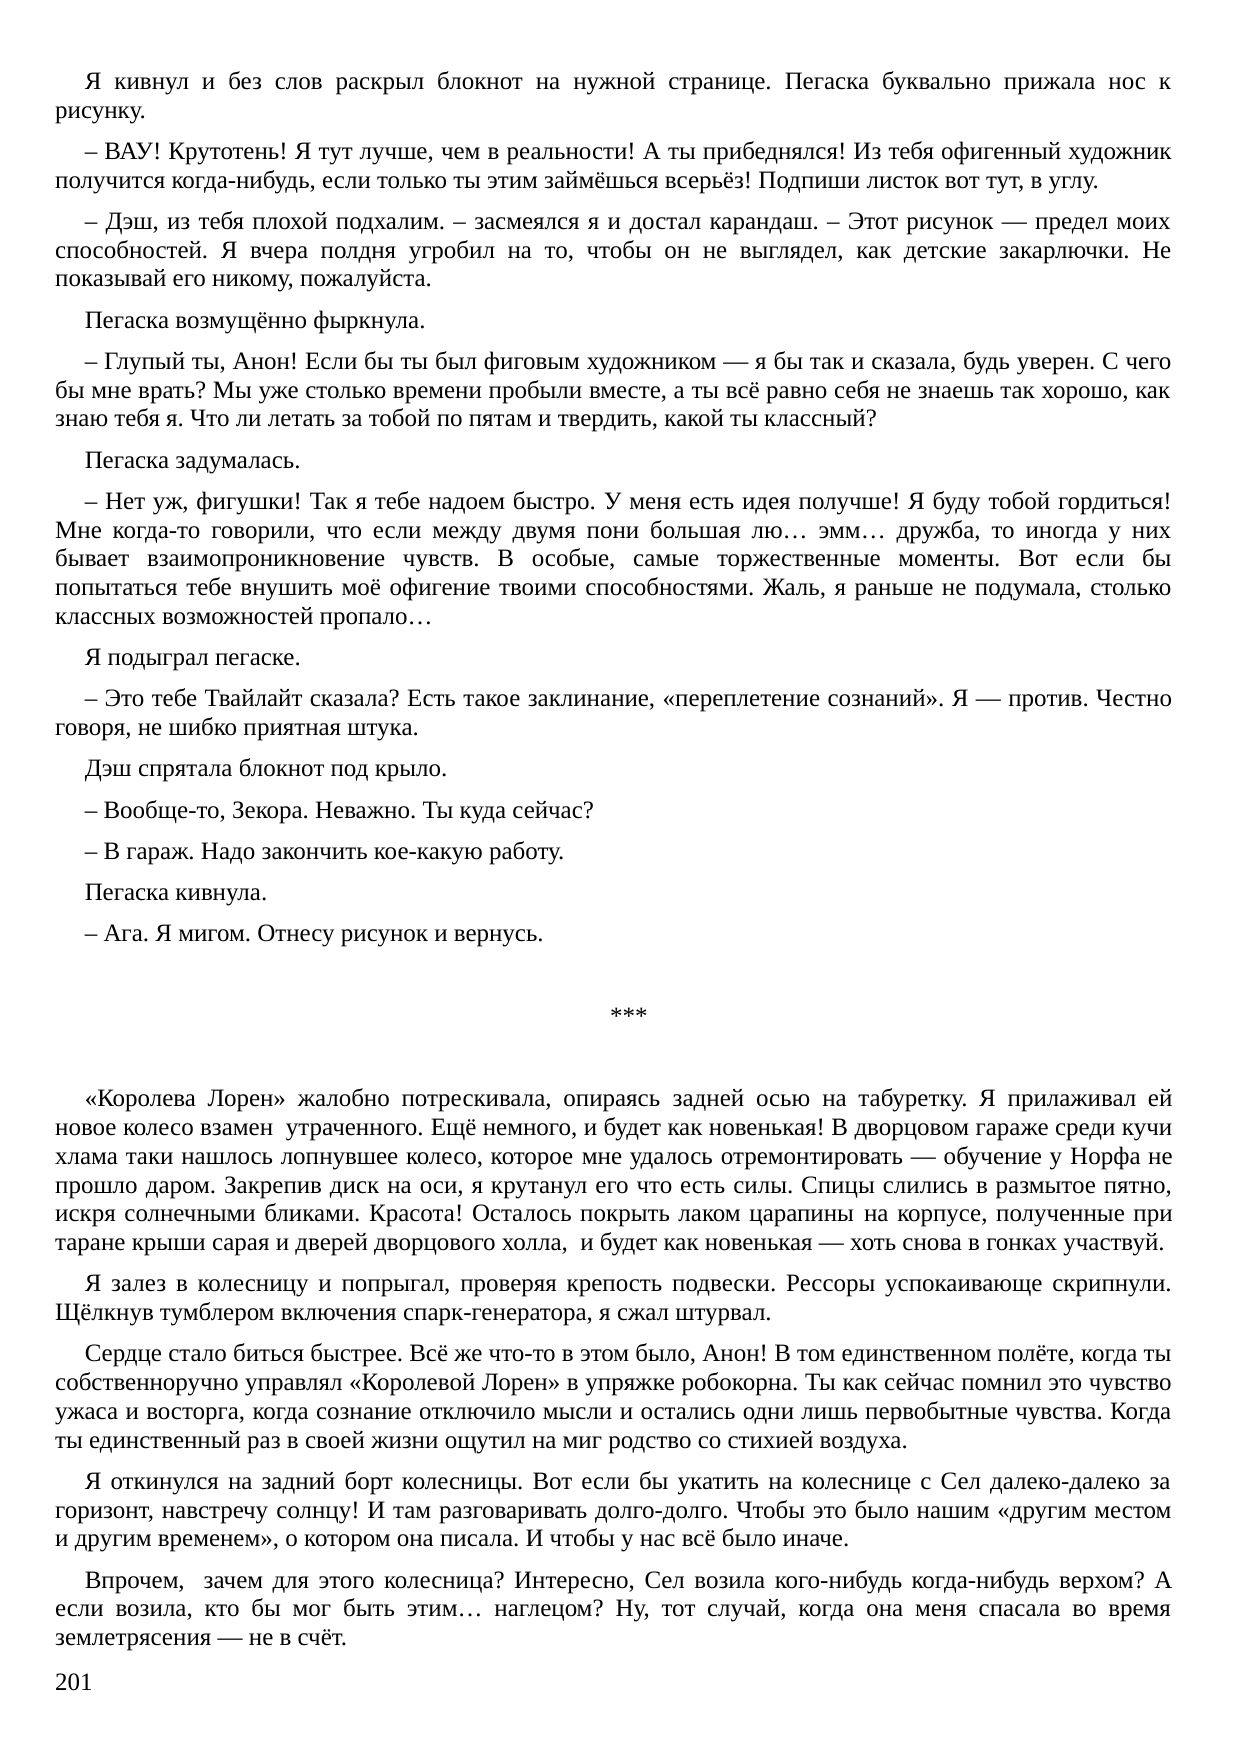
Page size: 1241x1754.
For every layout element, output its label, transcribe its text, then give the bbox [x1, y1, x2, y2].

text – Это тебе Твайлайт сказала? Есть такое заклинание, «переплетение сознаний». Я — против. Честно говоря, не шибко приятная штука. [55, 683, 1173, 741]
text Я подыграл пегаске. [55, 642, 1173, 671]
text – Нет уж, фигушки! Так я тебе надоем быстро. У меня есть идея получше! Я буду тобой гордиться! Мне когда-то говорили, что если между двумя пони большая лю… эмм… дружба, то иногда у них бывает взаимопроникновение чувств. В особые, самые торжественные моменты. Вот если бы попытаться тебе внушить моё офигение твоими способностями. Жаль, я раньше не подумала, столько классных возможностей пропало… [55, 486, 1173, 630]
text Я откинулся на задний борт колесницы. Вот если бы укатить на колеснице с Сел далеко-далеко за горизонт, навстречу солнцу! И там разговаривать долго-долго. Чтобы это было нашим «другим местом и другим временем», о котором она писала. И чтобы у нас всё было иначе. [55, 1466, 1173, 1552]
text Я кивнул и без слов раскрыл блокнот на нужной странице. Пегаска буквально прижала нос к рисунку. [55, 66, 1173, 123]
text – Глупый ты, Анон! Если бы ты был фиговым художником — я бы так и сказала, будь уверен. С чего бы мне врать? Мы уже столько времени пробыли вместе, а ты всё равно себя не знаешь так хорошо, как знаю тебя я. Что ли летать за тобой по пятам и твердить, какой ты классный? [55, 346, 1173, 432]
text – Дэш, из тебя плохой подхалим. – засмеялся я и достал карандаш. – Этот рисунок — предел моих способностей. Я вчера полдня угробил на то, чтобы он не выглядел, как детские закарлючки. Не показывай его никому, пожалуйста. [55, 206, 1173, 292]
text – ВАУ! Крутотень! Я тут лучше, чем в реальности! А ты прибеднялся! Из тебя офигенный художник получится когда-нибудь, если только ты этим займёшься всерьёз! Подпиши листок вот тут, в углу. [55, 136, 1173, 193]
text – В гараж. Надо закончить кое-какую работу. [55, 836, 1173, 865]
text Пегаска кивнула. [55, 877, 1173, 906]
text Впрочем, зачем для этого колесница? Интересно, Сел возила кого-нибудь когда-нибудь верхом? А если возила, кто бы мог быть этим… наглецом? Ну, тот случай, когда она меня спасала во время землетрясения — не в счёт. [55, 1565, 1173, 1651]
text – Ага. Я мигом. Отнесу рисунок и вернусь. [55, 918, 1173, 947]
text *** [55, 1001, 1173, 1030]
text Пегаска задумалась. [55, 445, 1173, 473]
text Пегаска возмущённо фыркнула. [55, 305, 1173, 333]
text «Королева Лорен» жалобно потрескивала, опираясь задней осью на табуретку. Я прилаживал ей новое колесо взамен утраченного. Ещё немного, и будет как новенькая! В дворцовом гараже среди кучи хлама таки нашлось лопнувшее колесо, которое мне удалось отремонтировать — обучение у Норфа не прошло даром. Закрепив диск на оси, я крутанул его что есть силы. Спицы слились в размытое пятно, искря солнечными бликами. Красота! Осталось покрыть лаком царапины на корпусе, полученные при таране крыши сарая и дверей дворцового холла, и будет как новенькая — хоть снова в гонках участвуй. [55, 1083, 1173, 1256]
text Я залез в колесницу и попрыгал, проверяя крепость подвески. Рессоры успокаивающе скрипнули. Щёлкнув тумблером включения спарк-генератора, я сжал штурвал. [55, 1268, 1173, 1326]
text Сердце стало биться быстрее. Всё же что-то в этом было, Анон! В том единственном полёте, когда ты собственноручно управлял «Королевой Лорен» в упряжке робокорна. Ты как сейчас помнил это чувство ужаса и восторга, когда сознание отключило мысли и остались одни лишь первобытные чувства. Когда ты единственный раз в своей жизни ощутил на миг родство со стихией воздуха. [55, 1338, 1173, 1453]
text – Вообще-то, Зекора. Неважно. Ты куда сейчас? [55, 795, 1173, 823]
text Дэш спрятала блокнот под крыло. [55, 753, 1173, 782]
